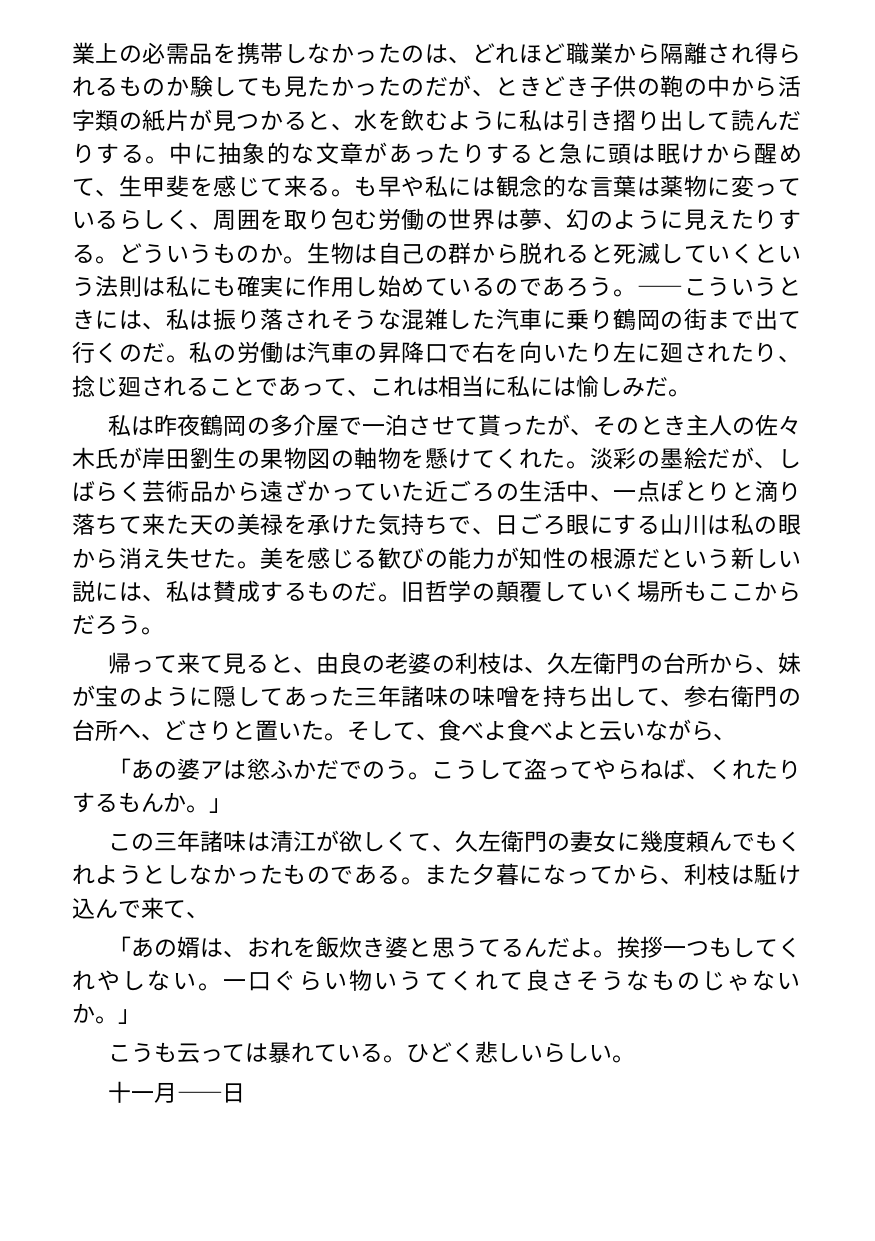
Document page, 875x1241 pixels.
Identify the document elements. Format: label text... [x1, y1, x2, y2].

text 「あの婆アは慾ふかだでのう。こうして盗ってやらねば、くれたりするもんか。」 [72, 752, 802, 818]
text こうも云っては暴れている。ひどく悲しいらしい。 [72, 1035, 802, 1068]
text この三年諸味は清江が欲しくて、久左衛門の妻女に幾度頼んでもくれようとしなかったものである。また夕暮になってから、利枝は駈け込んで来て、 [72, 824, 802, 924]
text 私は昨夜鶴岡の多介屋で一泊させて貰ったが、そのとき主人の佐々木氏が岸田劉生の果物図の軸物を懸けてくれた。淡彩の墨絵だが、しばらく芸術品から遠ざかっていた近ごろの生活中、一点ぽとりと滴り落ちて来た天の美禄を承けた気持ちで、日ごろ眼にする山川は私の眼から消え失せた。美を感じる歓びの能力が知性の根源だという新しい説には、私は賛成するものだ。旧哲学の顛覆していく場所もここからだろう。 [72, 407, 802, 640]
text 帰って来て見ると、由良の老婆の利枝は、久左衛門の台所から、妹が宝のように隠してあった三年諸味の味噌を持ち出して、参右衛門の台所へ、どさりと置いた。そして、食べよ食べよと云いながら、 [72, 646, 802, 746]
text 「あの婿は、おれを飯炊き婆と思うてるんだよ。挨拶一つもしてくれやしない。一口ぐらい物いうてくれて良さそうなものじゃないか。」 [72, 930, 802, 1029]
text 業上の必需品を携帯しなかったのは、どれほど職業から隔離され得られるものか験しても見たかったのだが、ときどき子供の鞄の中から活字類の紙片が見つかると、水を飲むように私は引き摺り出して読んだりする。中に抽象的な文章があったりすると急に頭は眠けから醒めて、生甲斐を感じて来る。も早や私には観念的な言葉は薬物に変っているらしく、周囲を取り包む労働の世界は夢、幻のように見えたりする。どういうものか。生物は自己の群から脱れると死滅していくという法則は私にも確実に作用し始めているのであろう。――こういうときには、私は振り落されそうな混雑した汽車に乗り鶴岡の街まで出て行くのだ。私の労働は汽車の昇降口で右を向いたり左に廻されたり、捻じ廻されることであって、これは相当に私には愉しみだ。 [72, 36, 802, 402]
text 十一月――日 [72, 1074, 802, 1108]
